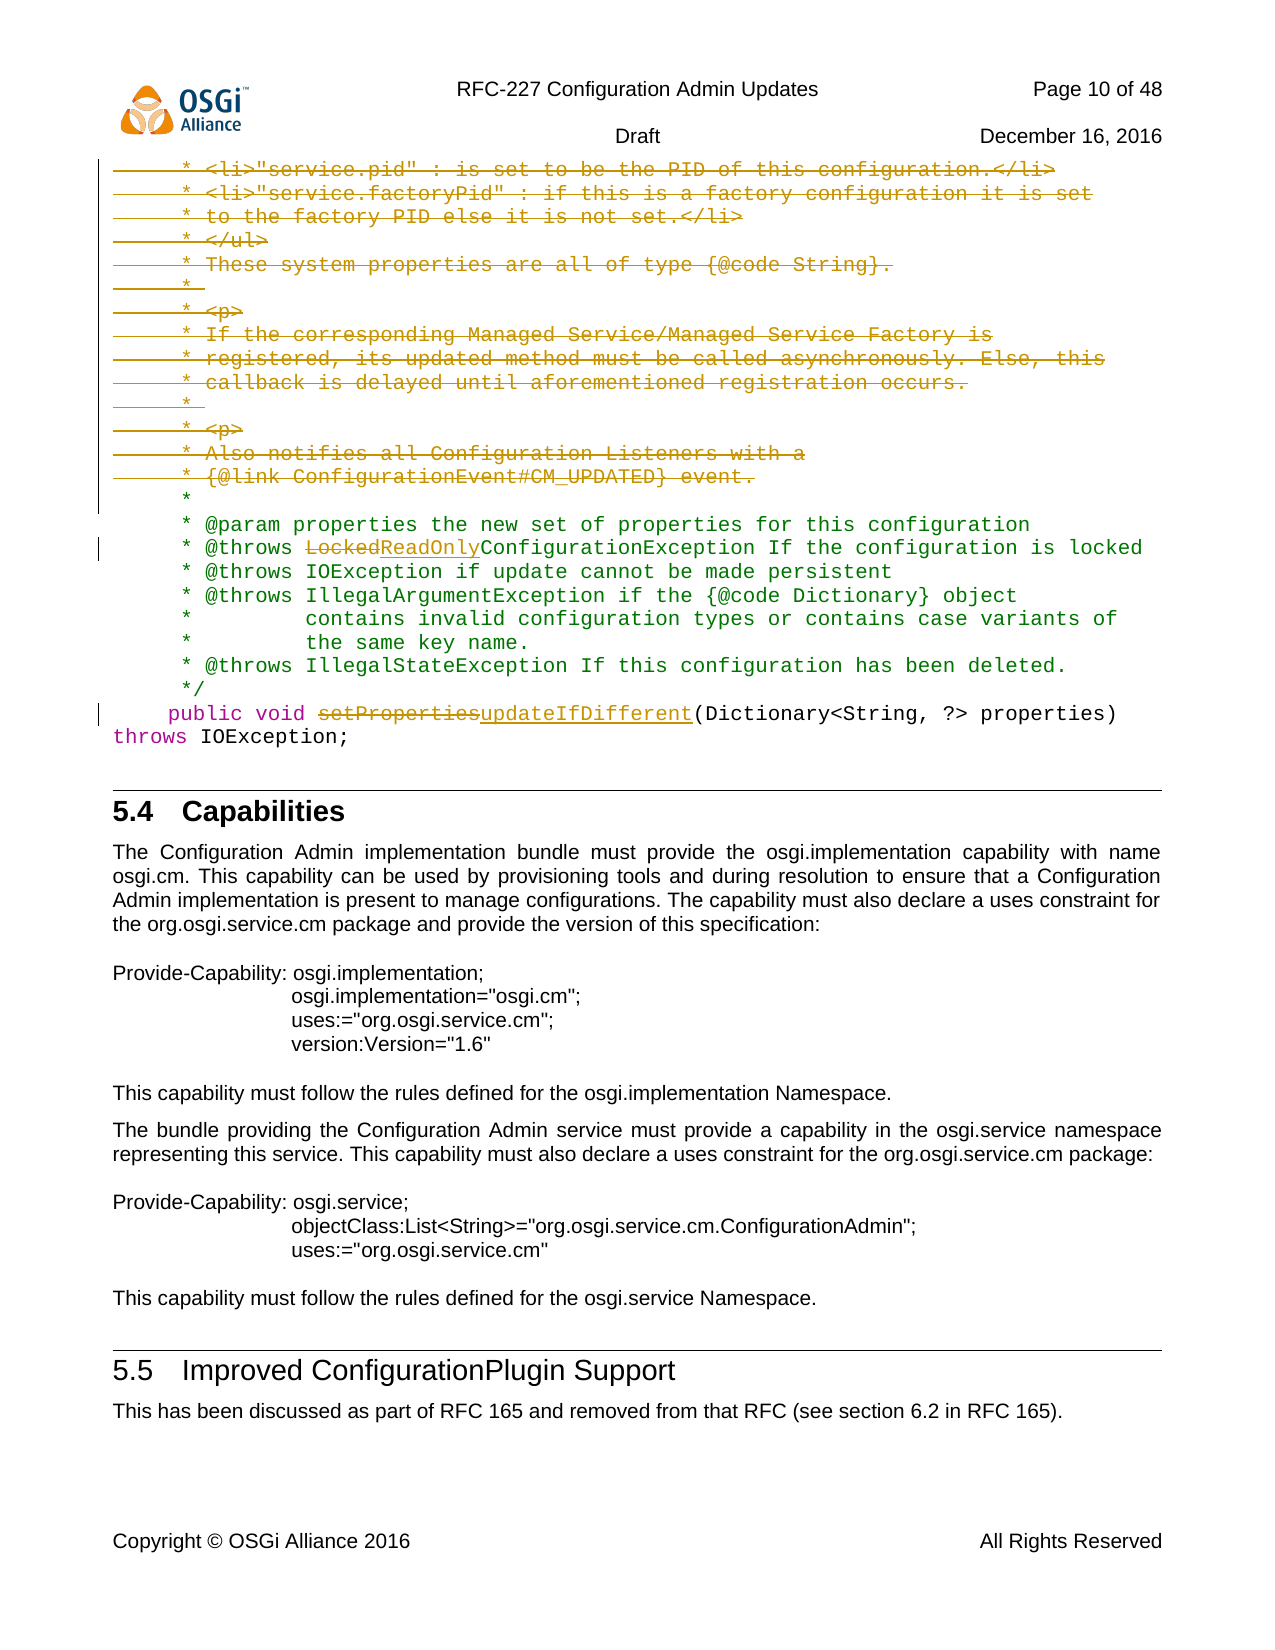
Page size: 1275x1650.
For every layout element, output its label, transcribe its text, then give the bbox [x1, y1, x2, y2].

text Provide-Capability: osgi.implementation; osgi.implementation="osgi.cm"; uses:="org.osgi.service.cm"; version:Version="1.6" [112, 960, 1162, 1056]
text Provide-Capability: osgi.service; [112, 1189, 1162, 1213]
text * @throws IllegalStateException If this configuration has been deleted. [112, 656, 1162, 679]
text This has been discussed as part of RFC 165 and removed from that RFC (see section 6.2 in RFC 165). [112, 1399, 1162, 1423]
text public void updateIfDifferent(Dictionary<String, ?> properties) throws IOException; [112, 703, 1162, 750]
text * contains invalid configuration types or contains case variants of [112, 608, 1162, 632]
text The bundle providing the Configuration Admin service must provide a capability in the osgi.service namespace representing this service. This capability must also declare a uses constraint for the org.osgi.service.cm package: [112, 1118, 1162, 1166]
subtitle Improved ConfigurationPlugin Support [112, 1351, 1162, 1387]
text * @throws IOException if update cannot be made persistent [112, 561, 1162, 584]
text */ [112, 679, 1162, 703]
text * @throws IllegalArgumentException if the {@code Dictionary} object [112, 584, 1162, 608]
text The Configuration Admin implementation bundle must provide the osgi.implementation capability with name osgi.cm. This capability can be used by provisioning tools and during resolution to ensure that a Configuration Admin implementation is present to manage configurations. The capability must also declare a uses constraint for the org.osgi.service.cm package and provide the version of this specification: [112, 839, 1162, 935]
text This capability must follow the rules defined for the osgi.implementation Namespace. [112, 1081, 1162, 1105]
text This capability must follow the rules defined for the osgi.service Namespace. [112, 1285, 1162, 1309]
text * @param properties the new set of properties for this configuration * @throws ReadOnlyConfigurationException If the configuration is locked [112, 514, 1162, 561]
text objectClass:List<String>="org.osgi.service.cm.ConfigurationAdmin"; [112, 1213, 1162, 1237]
subtitle Capabilities [112, 791, 1162, 827]
text uses:="org.osgi.service.cm" [112, 1237, 1162, 1261]
text * the same key name. [112, 632, 1162, 656]
picture [113, 78, 257, 142]
